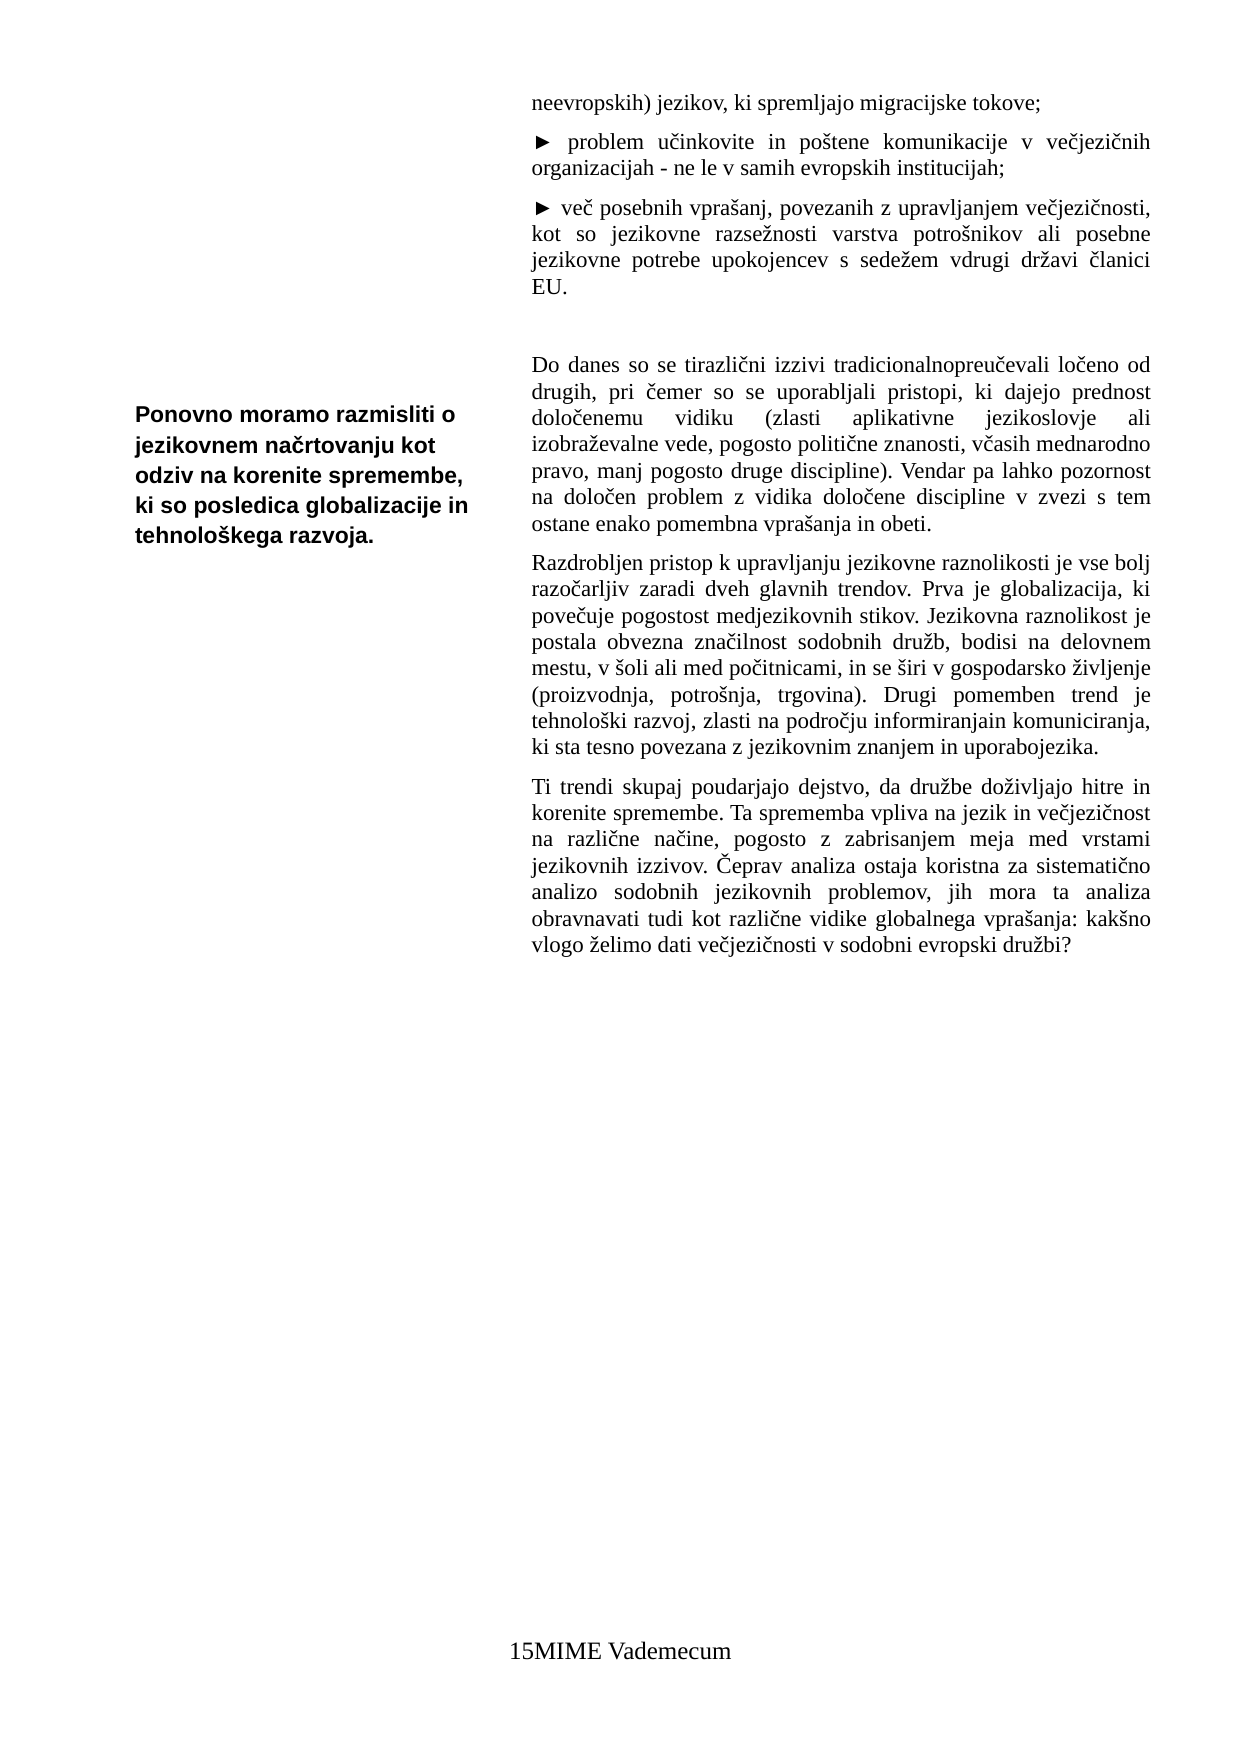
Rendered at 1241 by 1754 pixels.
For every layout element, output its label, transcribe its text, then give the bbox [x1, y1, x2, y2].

text ► več posebnih vprašanj, povezanih z upravljanjem večjezičnosti, kot so jezikovne razsežnosti varstva potrošnikov ali posebne jezikovne potrebe upokojencev s sedežem vdrugi državi članici EU. [531, 194, 1152, 299]
text [126, 392, 488, 589]
text Ponovno moramo razmisliti o jezikovnem načrtovanju kot odziv na korenite spremembe, ki so posledica globalizacije in tehnološkega razvoja. [135, 401, 480, 548]
text Ti trendi skupaj poudarjajo dejstvo, da družbe doživljajo hitre in korenite spremembe. Ta sprememba vpliva na jezik in večjezičnost na različne načine, pogosto z zabrisanjem meja med vrstami jezikovnih izzivov. Čeprav analiza ostaja koristna za sistematično analizo sodobnih jezikovnih problemov, jih mora ta analiza obravnavati tudi kot različne vidike globalnega vprašanja: kakšno vlogo želimo dati večjezičnosti v sodobni evropski družbi? [531, 773, 1152, 957]
text Do danes so se tirazlični izzivi tradicionalnopreučevali ločeno od drugih, pri čemer so se uporabljali pristopi, ki dajejo prednost določenemu vidiku (zlasti aplikativne jezikoslovje ali izobraževalne vede, pogosto politične znanosti, včasih mednarodno pravo, manj pogosto druge discipline). Vendar pa lahko pozornost na določen problem z vidika določene discipline v zvezi s tem ostane enako pomembna vprašanja in obeti. [531, 351, 1152, 536]
text neevropskih) jezikov, ki spremljajo migracijske tokove; [531, 88, 1152, 115]
text ► problem učinkovite in poštene komunikacije v večjezičnih organizacijah - ne le v samih evropskih institucijah; [531, 128, 1152, 181]
text Razdrobljen pristop k upravljanju jezikovne raznolikosti je vse bolj razočarljiv zaradi dveh glavnih trendov. Prva je globalizacija, ki povečuje pogostost medjezikovnih stikov. Jezikovna raznolikost je postala obvezna značilnost sodobnih družb, bodisi na delovnem mestu, v šoli ali med počitnicami, in se širi v gospodarsko življenje (proizvodnja, potrošnja, trgovina). Drugi pomemben trend je tehnološki razvoj, zlasti na področju informiranjain komuniciranja, ki sta tesno povezana z jezikovnim znanjem in uporabojezika. [531, 549, 1152, 760]
